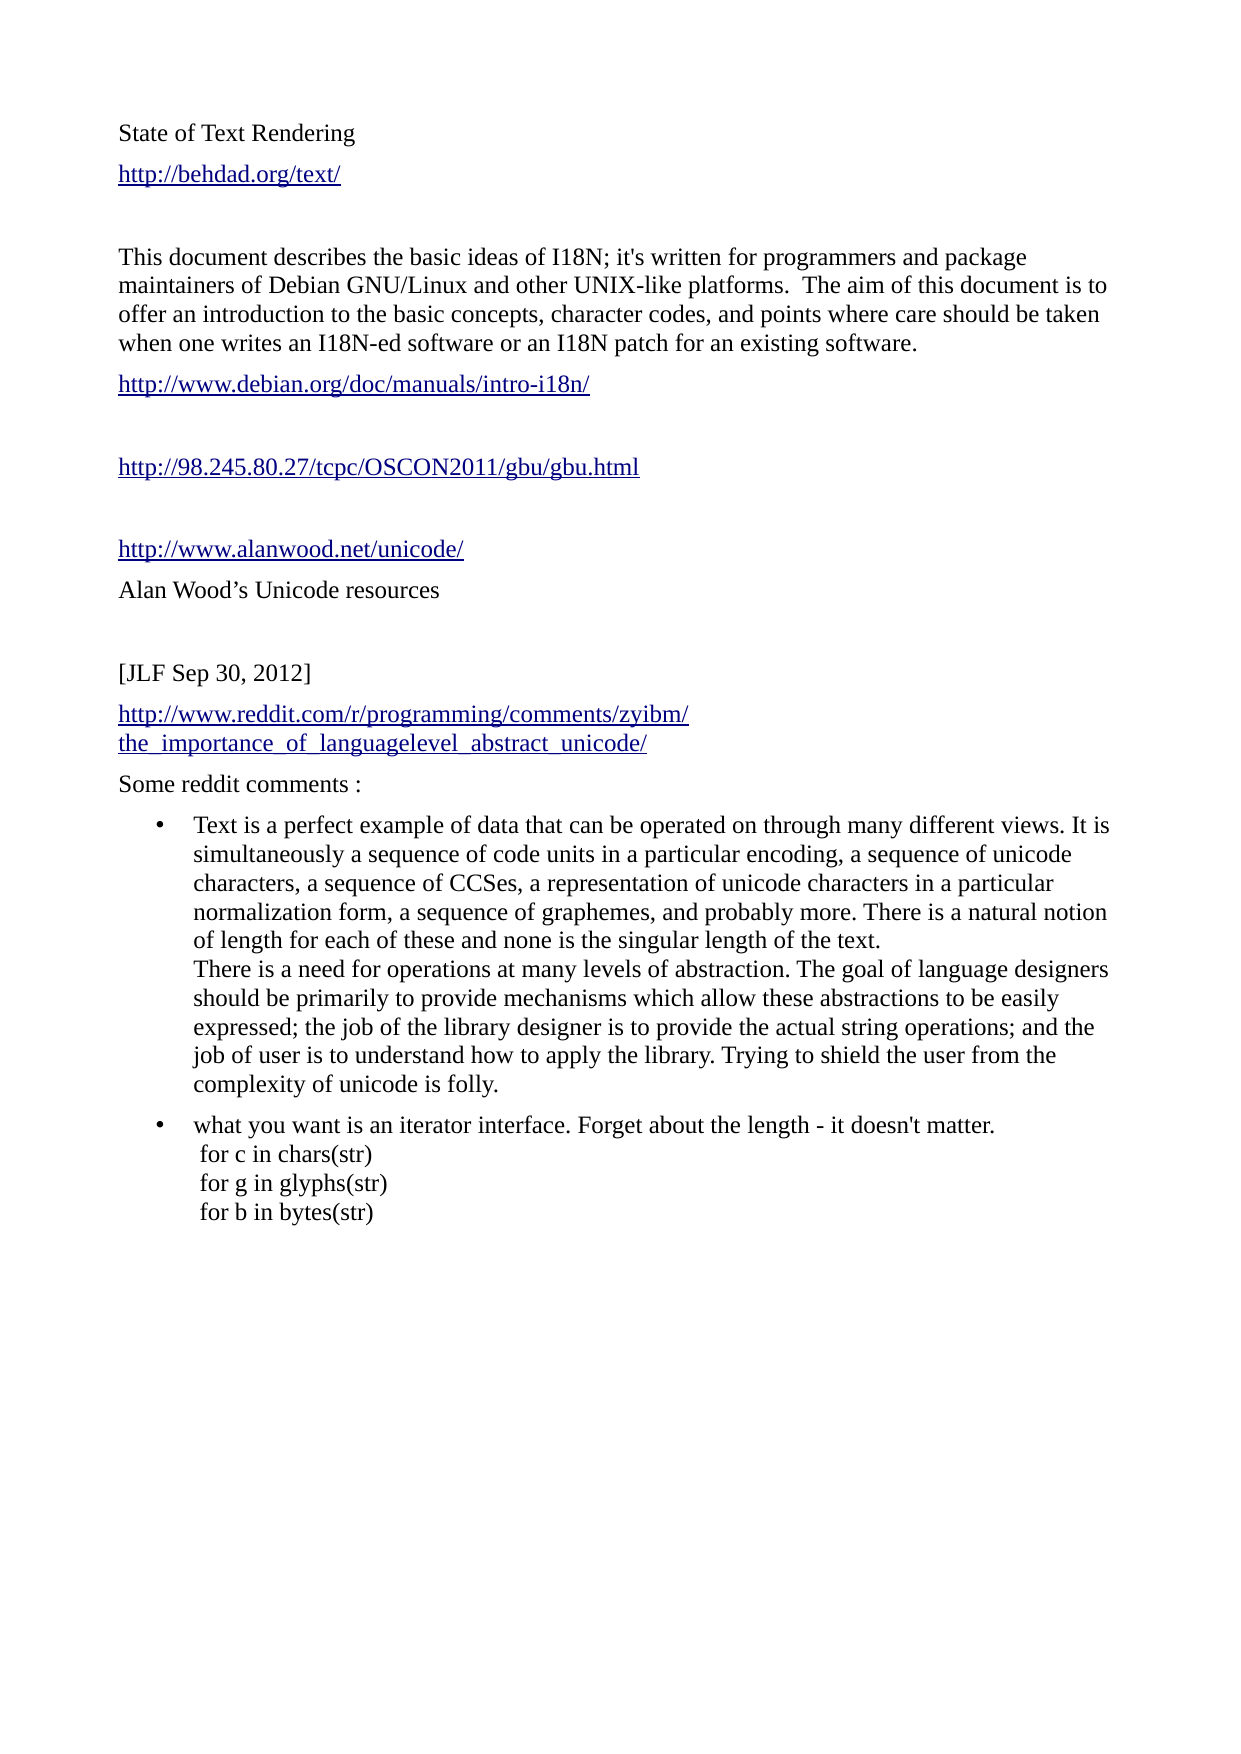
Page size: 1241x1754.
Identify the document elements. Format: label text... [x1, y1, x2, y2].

text Alan Wood’s Unicode resources [118, 576, 1122, 604]
text http://behdad.org/text/ [118, 159, 1122, 188]
text State of Text Rendering [118, 118, 1122, 147]
text http://98.245.80.27/tcpc/OSCON2011/gbu/gbu.html [118, 452, 1122, 481]
text Some reddit comments : [118, 769, 1122, 798]
list what you want is an iterator interface. Forget about the length - it doesn't matter. for c in chars(str) for g in glyphs(str) for b in bytes(str) [156, 1111, 1122, 1226]
text http://www.debian.org/doc/manuals/intro-i18n/ [118, 369, 1122, 398]
text http://www.alanwood.net/unicode/ [118, 534, 1122, 563]
list Text is a perfect example of data that can be operated on through many different views. It is simultaneously a sequence of code units in a particular encoding, a sequence of unicode characters, a sequence of CCSes, a representation of unicode characters in a particular normalization form, a sequence of graphemes, and probably more. There is a natural notion of length for each of these and none is the singular length of the text. There is a need for operations at many levels of abstraction. The goal of language designers should be primarily to provide mechanisms which allow these abstractions to be easily expressed; the job of the library designer is to provide the actual string operations; and the job of user is to understand how to apply the library. Trying to shield the user from the complexity of unicode is folly. [156, 811, 1122, 1098]
text [JLF Sep 30, 2012] [118, 658, 1122, 687]
text This document describes the basic ideas of I18N; it's written for programmers and package maintainers of Debian GNU/Linux and other UNIX-like platforms. The aim of this document is to offer an introduction to the basic concepts, character codes, and points where care should be taken when one writes an I18N-ed software or an I18N patch for an existing software. [118, 242, 1122, 357]
text http://www.reddit.com/r/programming/comments/zyibm/the_importance_of_languagelevel_abstract_unicode/ [118, 699, 1122, 757]
